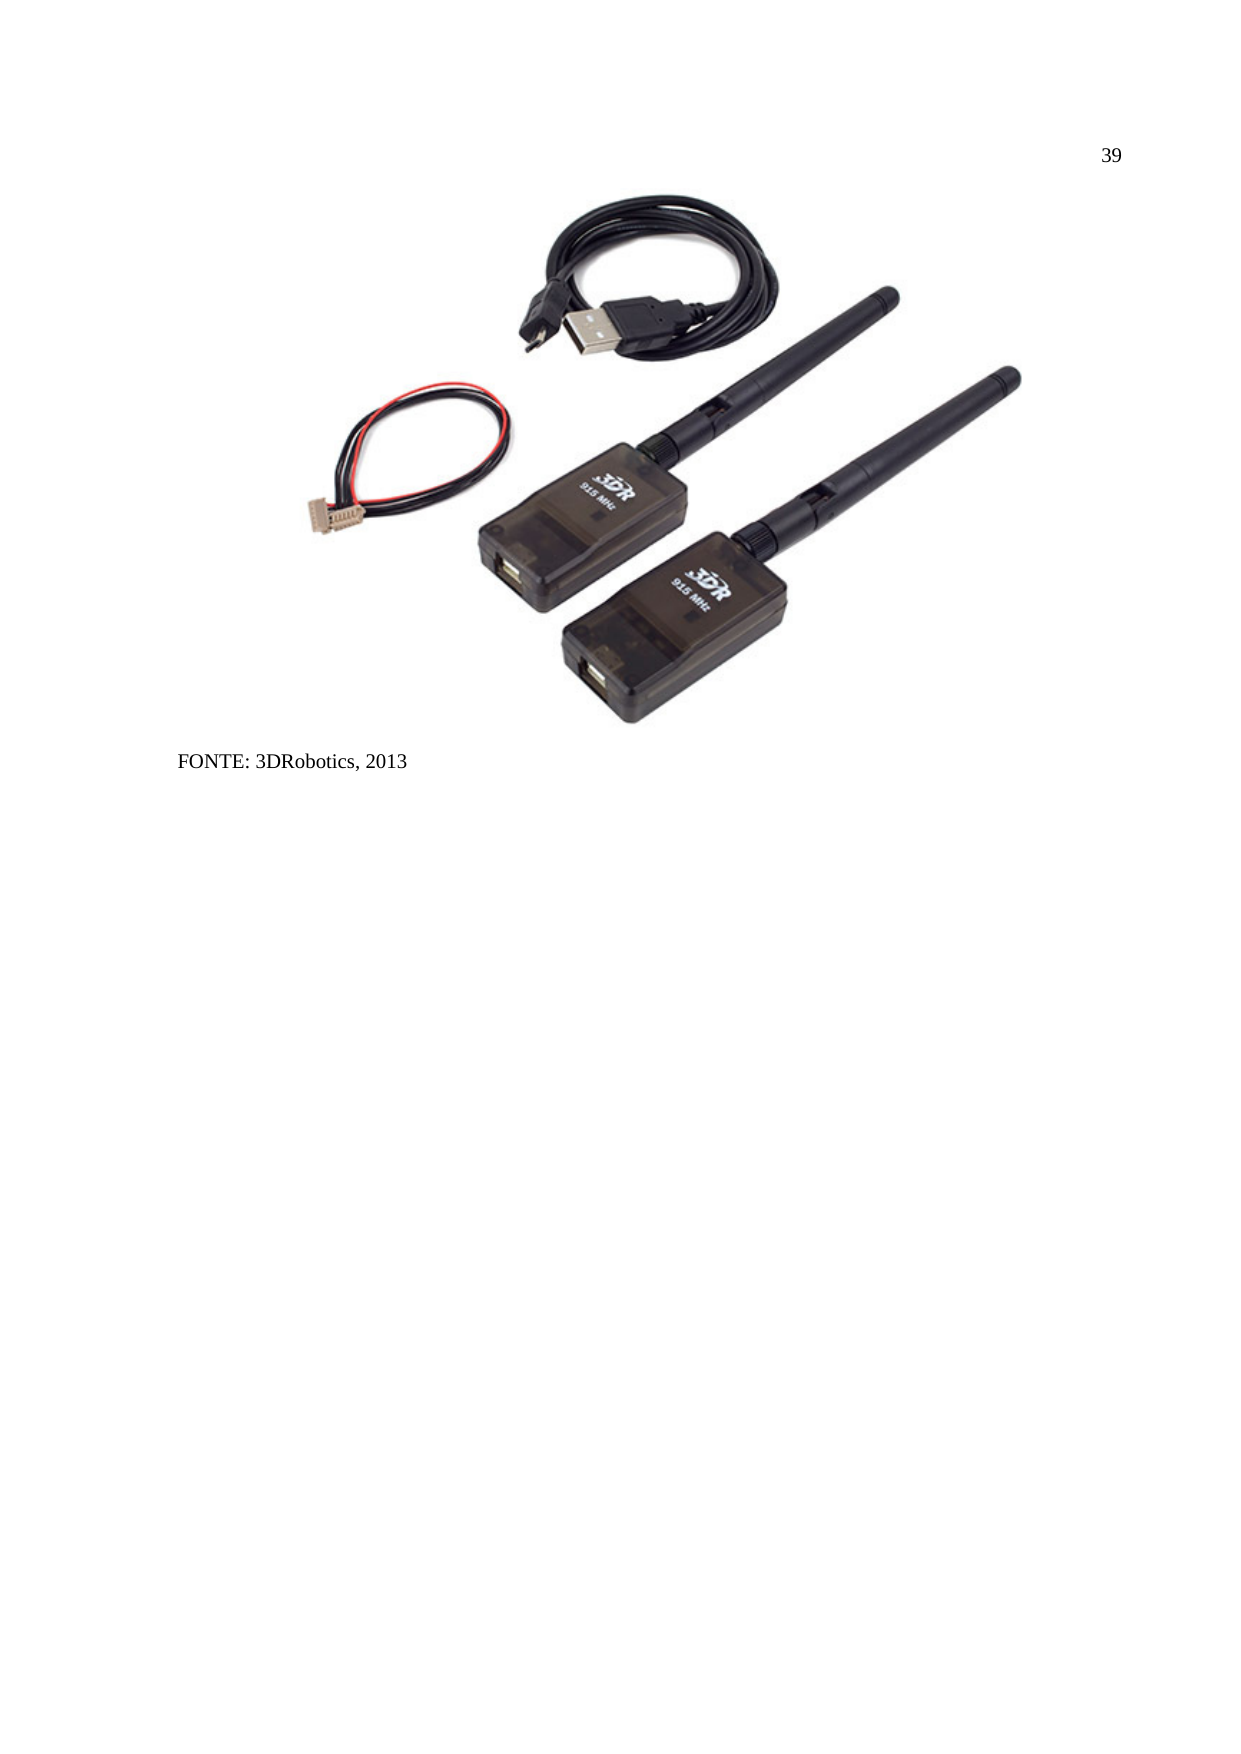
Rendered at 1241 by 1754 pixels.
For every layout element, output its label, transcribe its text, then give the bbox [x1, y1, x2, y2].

picture [243, 177, 1056, 750]
text FONTE: 3DRobotics, 2013 [177, 750, 1122, 773]
